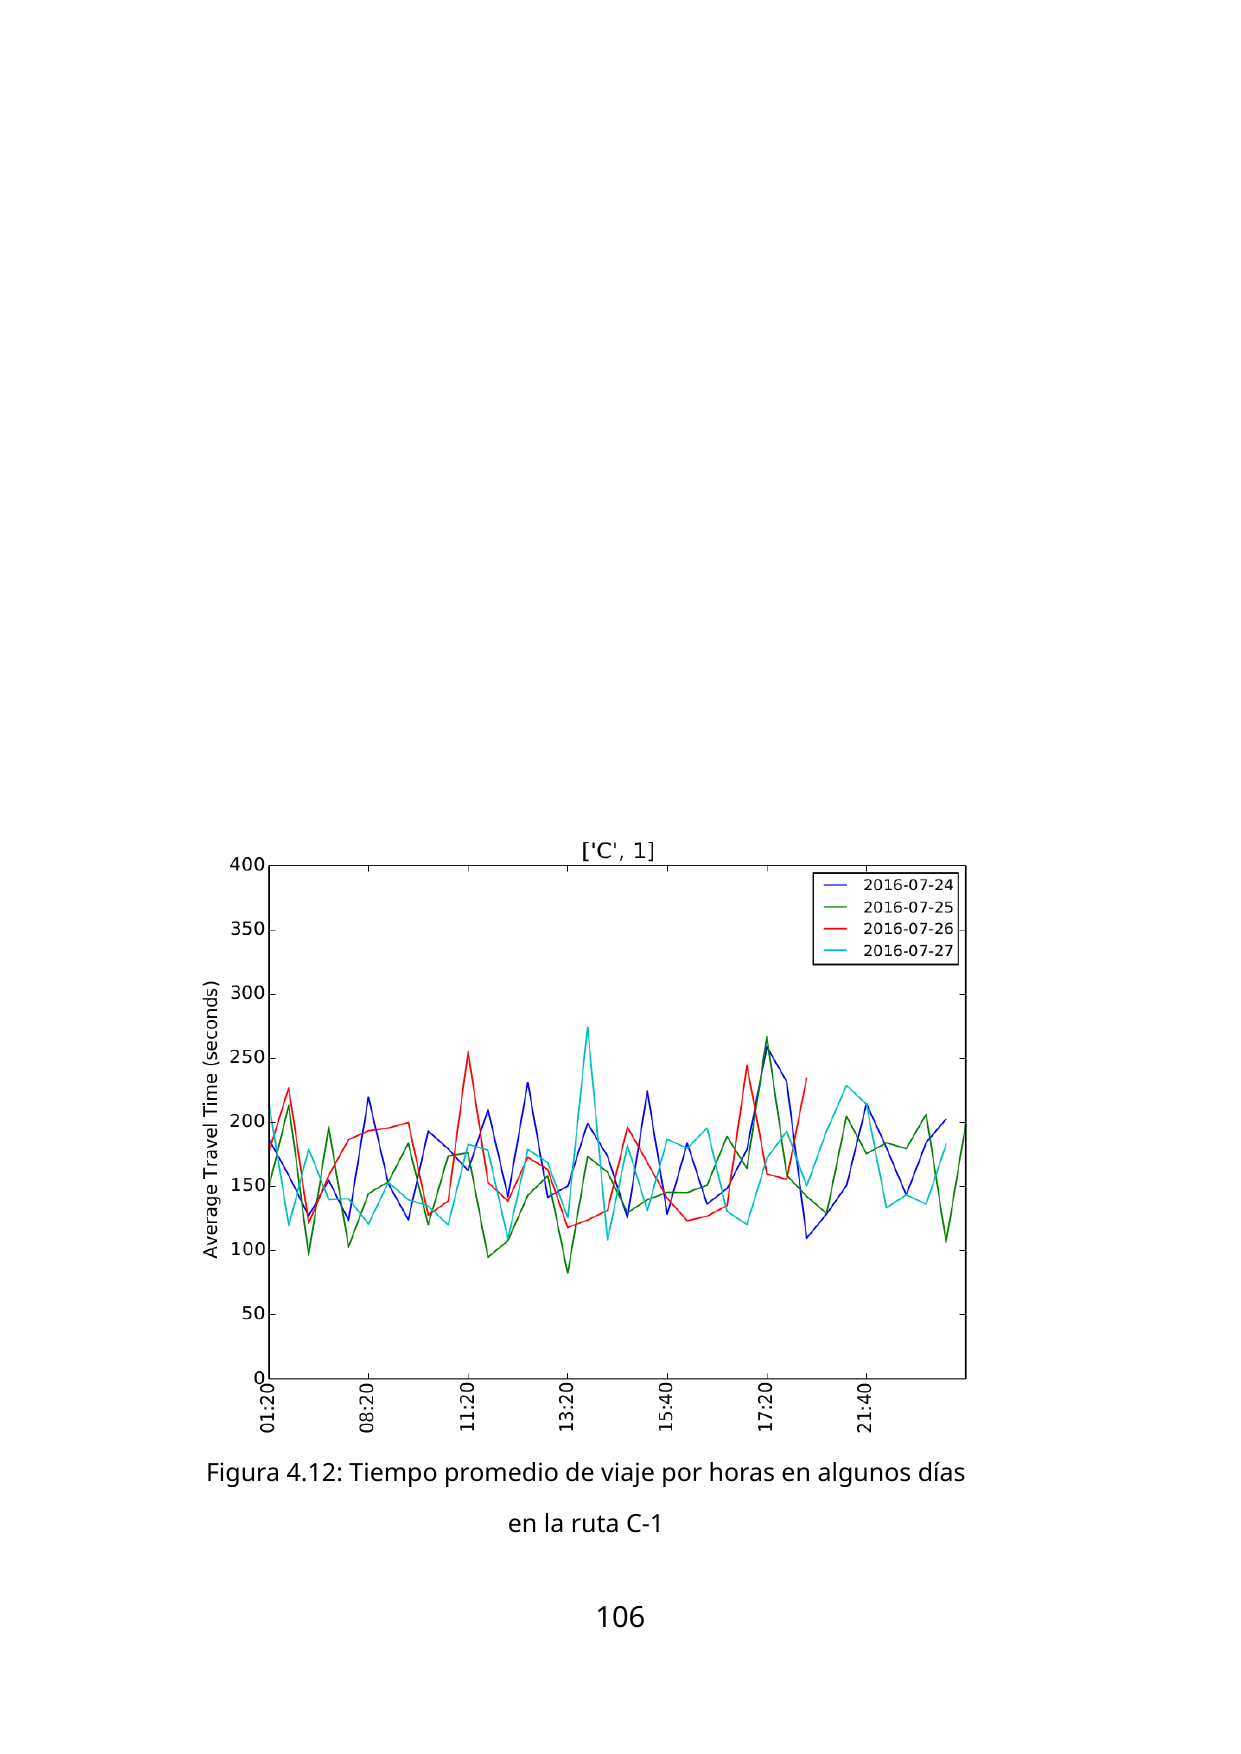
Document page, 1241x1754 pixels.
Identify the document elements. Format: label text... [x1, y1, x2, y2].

picture [188, 829, 984, 1438]
text Figura 4.12: Tiempo promedio de viaje por horas en algunos días en la ruta C-1 [188, 1438, 983, 1539]
